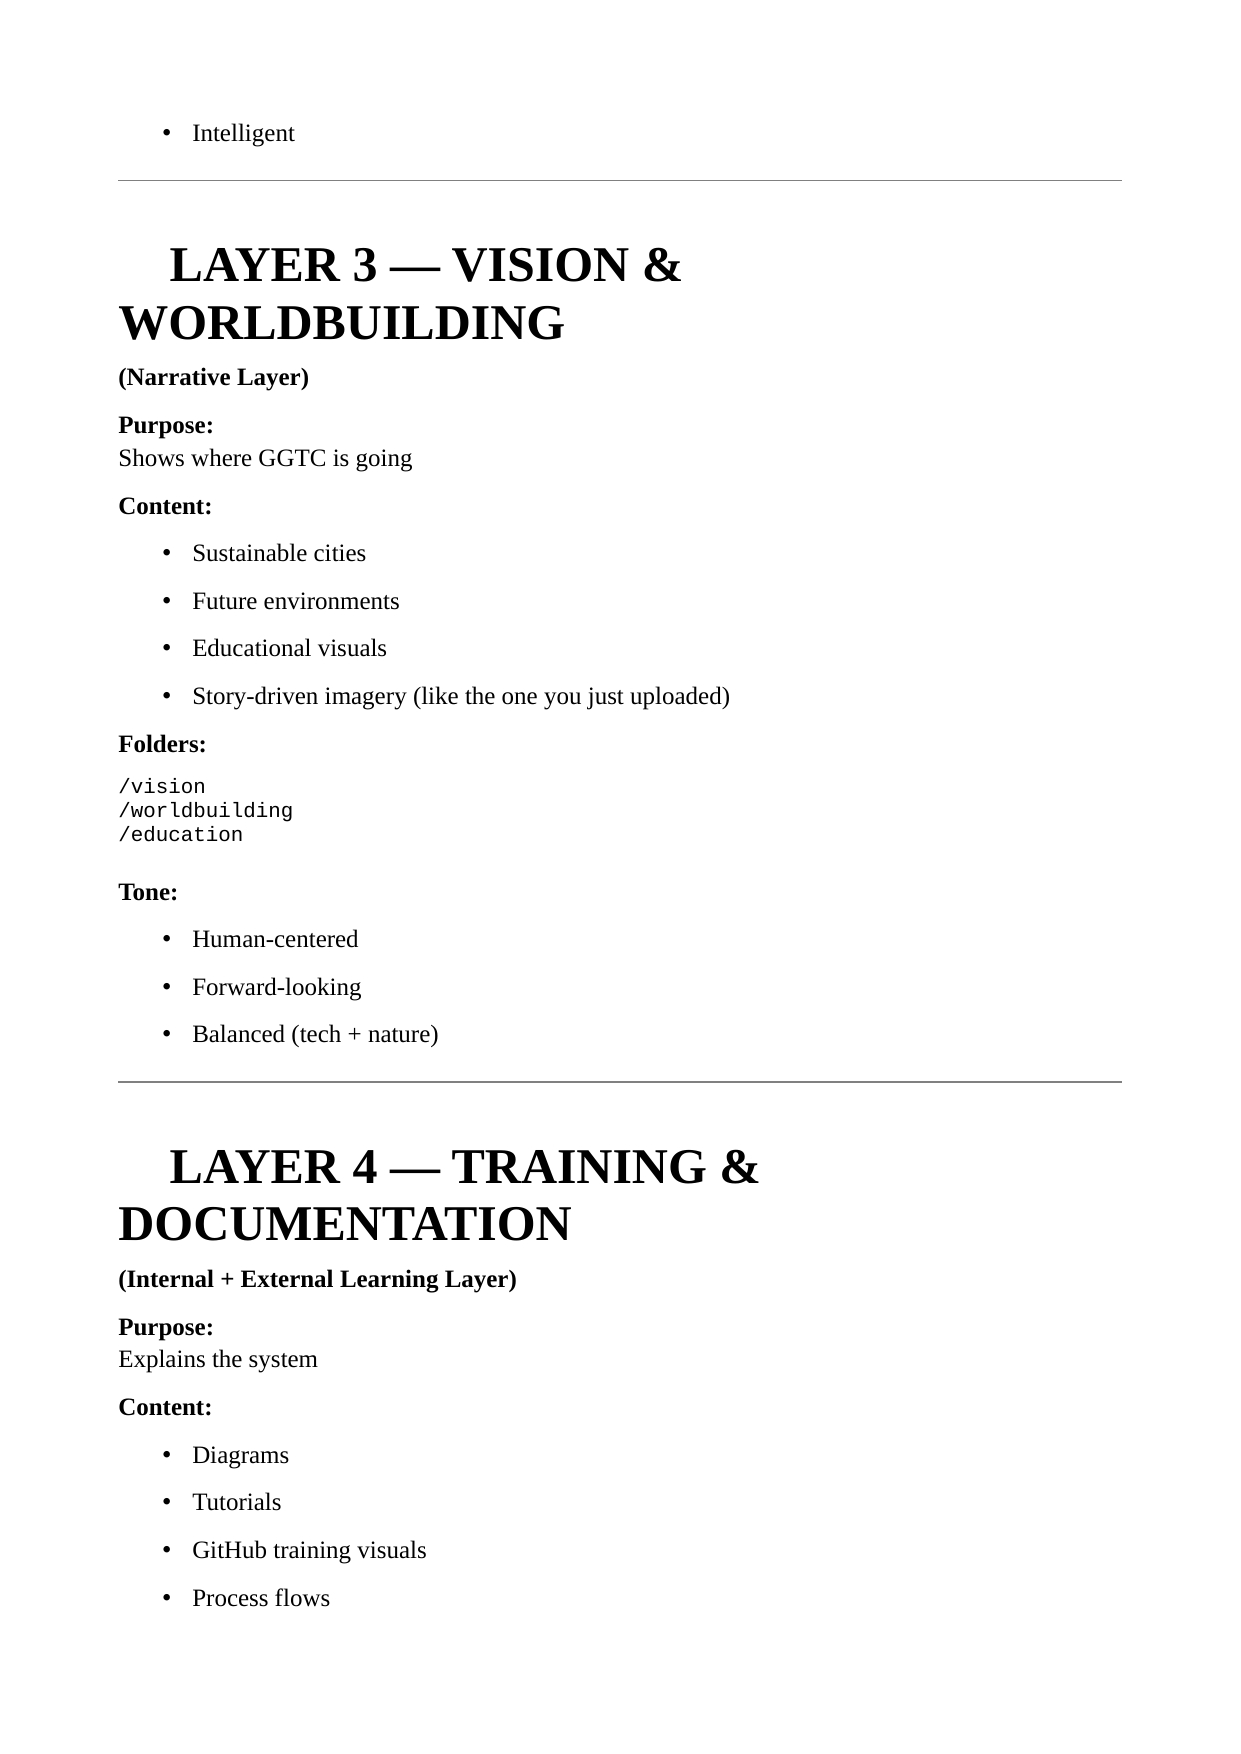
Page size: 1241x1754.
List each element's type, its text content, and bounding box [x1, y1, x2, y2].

list Intelligent [162, 118, 1122, 147]
list Process flows [162, 1583, 1122, 1611]
text Purpose: Shows where GGTC is going [118, 410, 1122, 472]
text (Narrative Layer) [118, 362, 1122, 391]
list Forward-looking [162, 972, 1122, 1001]
text /vision [118, 776, 1122, 800]
list Story-driven imagery (like the one you just uploaded) [162, 681, 1122, 710]
text /education [118, 824, 1122, 847]
list Human-centered [162, 924, 1122, 953]
list Diagrams [162, 1440, 1122, 1468]
text Content: [118, 1392, 1122, 1421]
text Content: [118, 491, 1122, 519]
subtitle 🔷 LAYER 3 — VISION & WORLDBUILDING [118, 235, 1122, 350]
text (Internal + External Learning Layer) [118, 1264, 1122, 1293]
list GitHub training visuals [162, 1535, 1122, 1564]
list Balanced (tech + nature) [162, 1019, 1122, 1048]
text Tone: [118, 877, 1122, 906]
text /worldbuilding [118, 800, 1122, 824]
list Educational visuals [162, 633, 1122, 662]
list Future environments [162, 586, 1122, 615]
list Tutorials [162, 1487, 1122, 1516]
text Purpose: Explains the system [118, 1312, 1122, 1373]
subtitle 🔷 LAYER 4 — TRAINING & DOCUMENTATION [118, 1136, 1122, 1251]
list Sustainable cities [162, 538, 1122, 567]
text Folders: [118, 729, 1122, 757]
